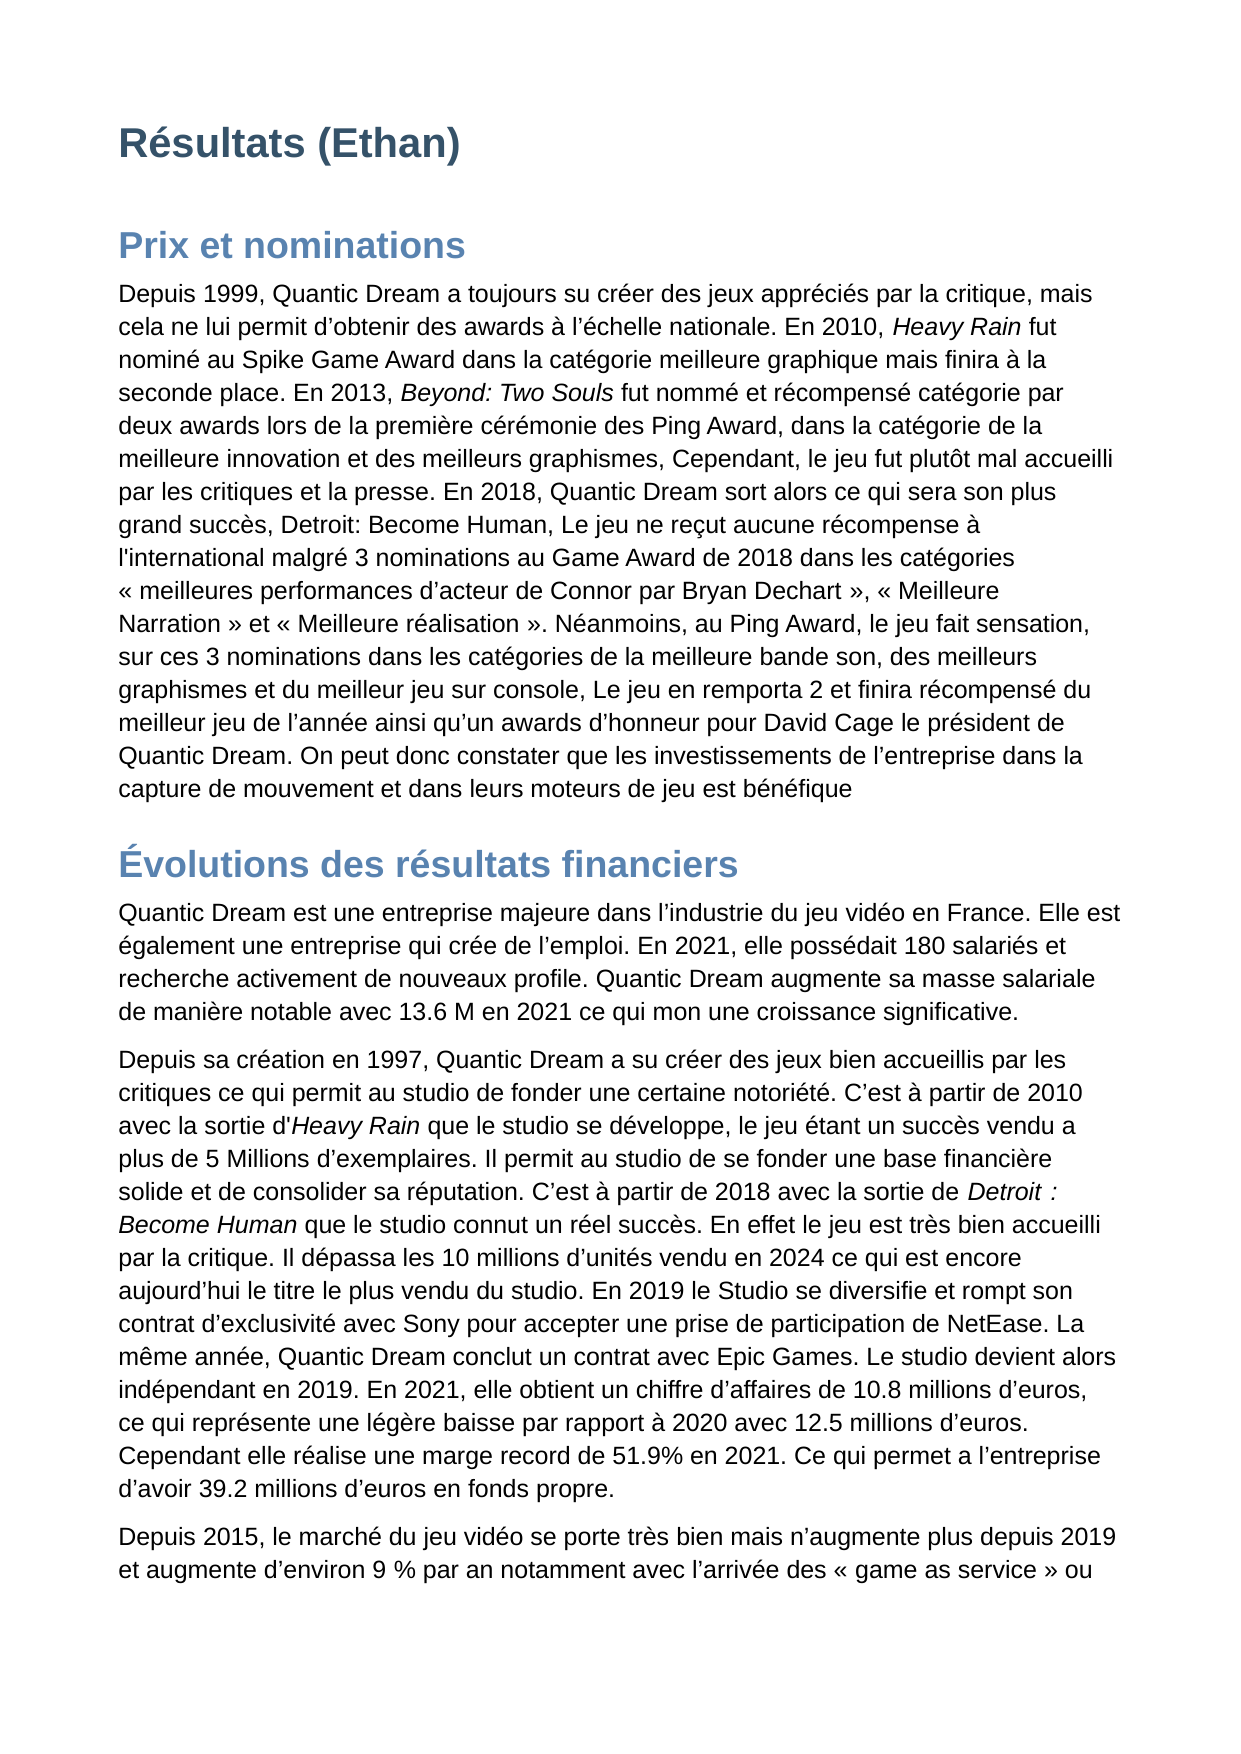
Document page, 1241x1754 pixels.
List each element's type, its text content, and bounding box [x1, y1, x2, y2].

text Depuis sa création en 1997, Quantic Dream a su créer des jeux bien accueillis par les critiques ce qui permit au studio de fonder une certaine notoriété. C’est à partir de 2010 avec la sortie d'Heavy Rain que le studio se développe, le jeu étant un succès vendu a plus de 5 Millions d’exemplaires. Il permit au studio de se fonder une base financière solide et de consolider sa réputation. C’est à partir de 2018 avec la sortie de Detroit : Become Human que le studio connut un réel succès. En effet le jeu est très bien accueilli par la critique. Il dépassa les 10 millions d’unités vendu en 2024 ce qui est encore aujourd’hui le titre le plus vendu du studio. En 2019 le Studio se diversifie et rompt son contrat d’exclusivité avec Sony pour accepter une prise de participation de NetEase. La même année, Quantic Dream conclut un contrat avec Epic Games. Le studio devient alors indépendant en 2019. En 2021, elle obtient un chiffre d’affaires de 10.8 millions d’euros, ce qui représente une légère baisse par rapport à 2020 avec 12.5 millions d’euros. Cependant elle réalise une marge record de 51.9% en 2021. Ce qui permet a l’entreprise d’avoir 39.2 millions d’euros en fonds propre. [118, 1045, 1122, 1503]
subtitle Évolutions des résultats financiers [118, 843, 1122, 886]
text Depuis 1999, Quantic Dream a toujours su créer des jeux appréciés par la critique, mais cela ne lui permit d’obtenir des awards à l’échelle nationale. En 2010, Heavy Rain fut nominé au Spike Game Award dans la catégorie meilleure graphique mais finira à la seconde place. En 2013, Beyond: Two Souls fut nommé et récompensé catégorie par deux awards lors de la première cérémonie des Ping Award, dans la catégorie de la meilleure innovation et des meilleurs graphismes, Cependant, le jeu fut plutôt mal accueilli par les critiques et la presse. En 2018, Quantic Dream sort alors ce qui sera son plus grand succès, Detroit: Become Human, Le jeu ne reçut aucune récompense à l'international malgré 3 nominations au Game Award de 2018 dans les catégories « meilleures performances d’acteur de Connor par Bryan Dechart », « Meilleure Narration » et « Meilleure réalisation ». Néanmoins, au Ping Award, le jeu fait sensation, sur ces 3 nominations dans les catégories de la meilleure bande son, des meilleurs graphismes et du meilleur jeu sur console, Le jeu en remporta 2 et finira récompensé du meilleur jeu de l’année ainsi qu’un awards d’honneur pour David Cage le président de Quantic Dream. On peut donc constater que les investissements de l’entreprise dans la capture de mouvement et dans leurs moteurs de jeu est bénéfique [118, 279, 1122, 803]
text Depuis 2015, le marché du jeu vidéo se porte très bien mais n’augmente plus depuis 2019 et augmente d’environ 9 % par an notamment avec l’arrivée des « game as service » ou [118, 1522, 1122, 1583]
subtitle Résultats (Ethan) [118, 118, 1122, 166]
text Quantic Dream est une entreprise majeure dans l’industrie du jeu vidéo en France. Elle est également une entreprise qui crée de l’emploi. En 2021, elle possédait 180 salariés et recherche activement de nouveaux profile. Quantic Dream augmente sa masse salariale de manière notable avec 13.6 M en 2021 ce qui mon une croissance significative. [118, 898, 1122, 1026]
subtitle Prix et nominations [118, 223, 1122, 266]
